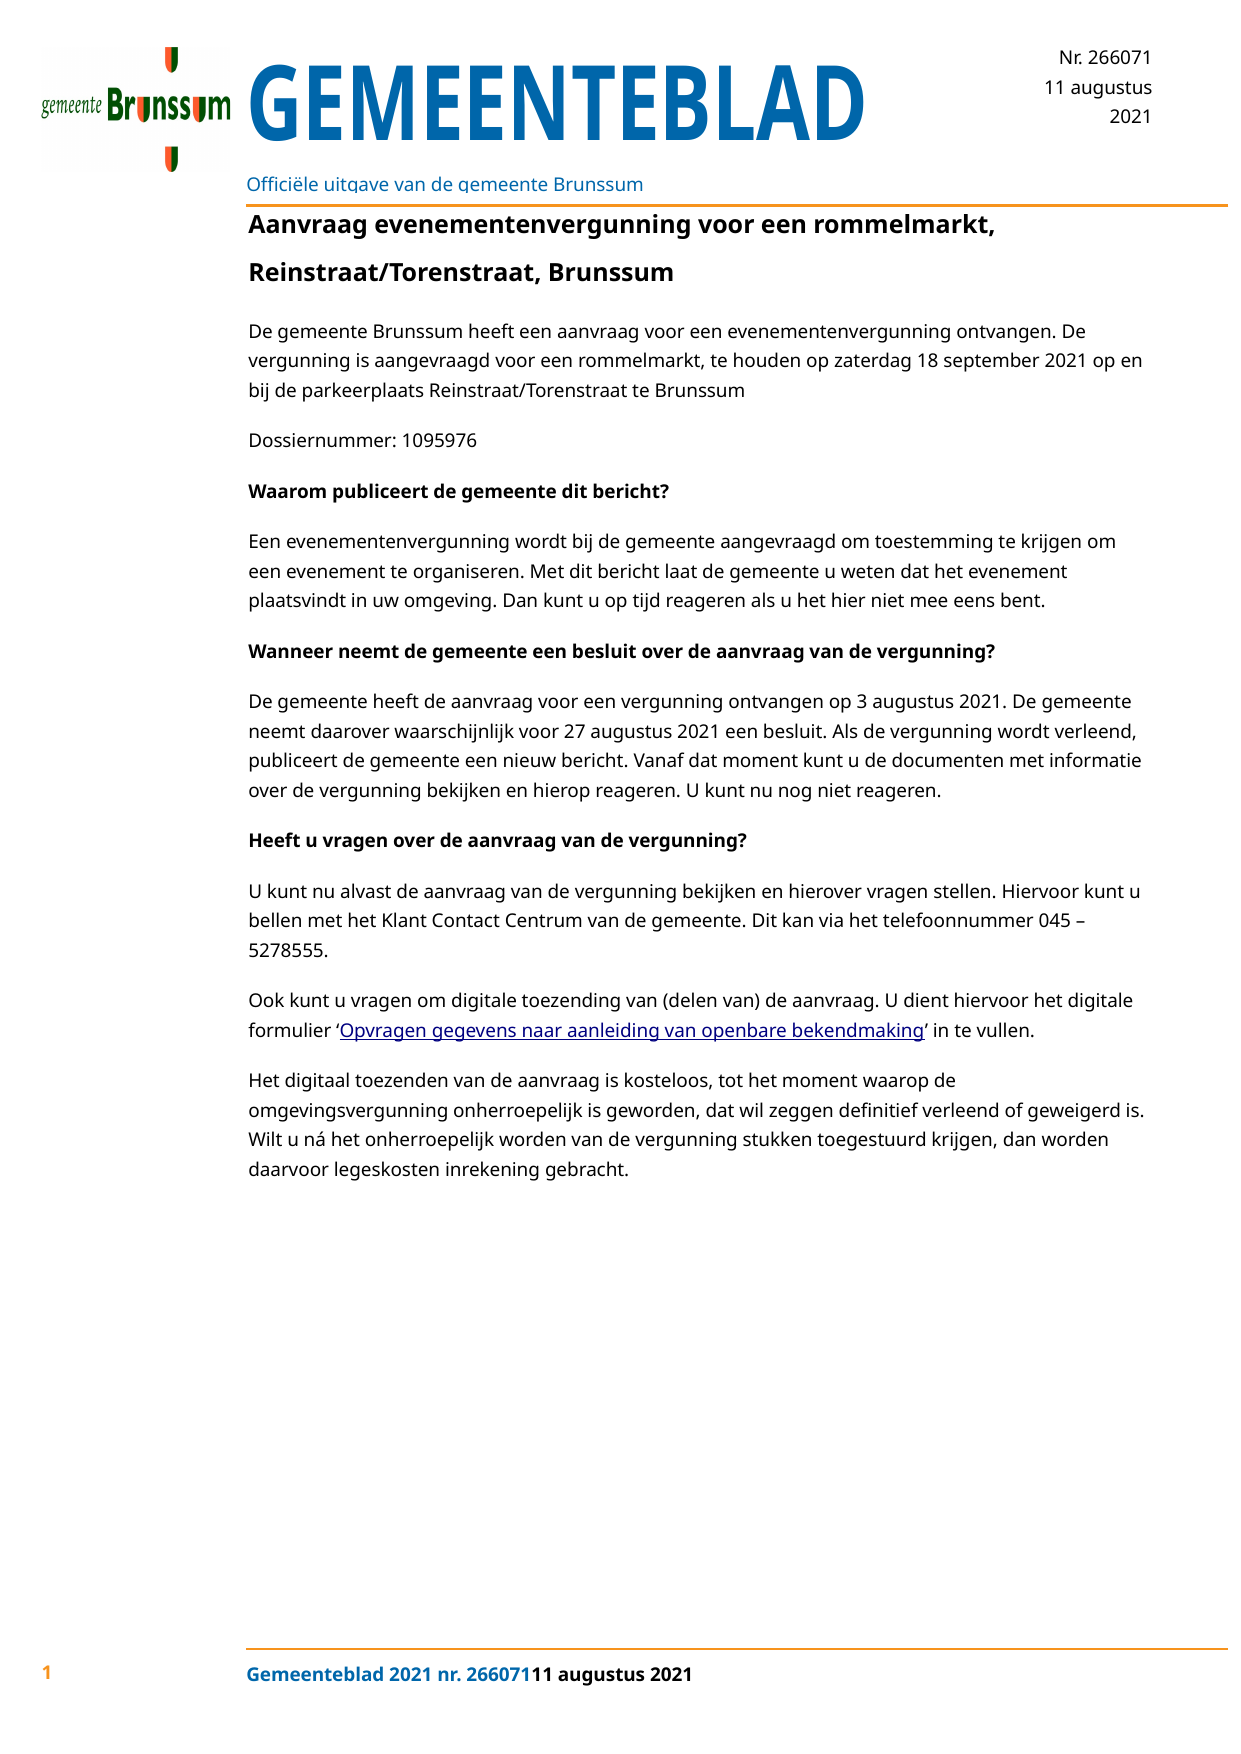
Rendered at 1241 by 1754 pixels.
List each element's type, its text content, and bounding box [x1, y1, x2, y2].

text Het digitaal toezenden van de aanvraag is kosteloos, tot het moment waarop de omgevingsvergunning onherroepelijk is geworden, dat wil zeggen definitief verleend of geweigerd is. Wilt u ná het onherroepelijk worden van de vergunning stukken toegestuurd krijgen, dan worden daarvoor legeskosten inrekening gebracht. [248, 1067, 1152, 1182]
text Dossiernummer: 1095976 [248, 427, 1152, 453]
text U kunt nu alvast de aanvraag van de vergunning bekijken en hierover vragen stellen. Hiervoor kunt u bellen met het Klant Contact Centrum van de gemeente. Dit kan via het telefoonnummer 045 – 5278555. [248, 878, 1152, 963]
text De gemeente Brunssum heeft een aanvraag voor een evenementenvergunning ontvangen. De vergunning is aangevraagd voor een rommelmarkt, te houden op zaterdag 18 september 2021 op en bij de parkeerplaats Reinstraat/Torenstraat te Brunssum [248, 318, 1152, 403]
text Wanneer neemt de gemeente een besluit over de aanvraag van de vergunning? [248, 638, 1152, 664]
text Heeft u vragen over de aanvraag van de vergunning? [248, 827, 1152, 853]
text Een evenementenvergunning wordt bij de gemeente aangevraagd om toestemming te krijgen om een evenement te organiseren. Met dit bericht laat de gemeente u weten dat het evenement plaatsvindt in uw omgeving. Dan kunt u op tijd reageren als u het hier niet mee eens bent. [248, 528, 1152, 613]
text Waarom publiceert de gemeente dit bericht? [248, 478, 1152, 504]
text Ook kunt u vragen om digitale toezending van (delen van) de aanvraag. U dient hiervoor het digitale formulier ‘Opvragen gegevens naar aanleiding van openbare bekendmaking’ in te vullen. [248, 987, 1152, 1043]
text Aanvraag evenementenvergunning voor een rommelmarkt, Reinstraat/Torenstraat, Brunssum [248, 207, 1152, 288]
picture [41, 47, 231, 172]
text De gemeente heeft de aanvraag voor een vergunning ontvangen op 3 augustus 2021. De gemeente neemt daarover waarschijnlijk voor 27 augustus 2021 een besluit. Als de vergunning wordt verleend, publiceert de gemeente een nieuw bericht. Vanaf dat moment kunt u de documenten met informatie over de vergunning bekijken en hierop reageren. U kunt nu nog niet reageren. [248, 688, 1152, 803]
